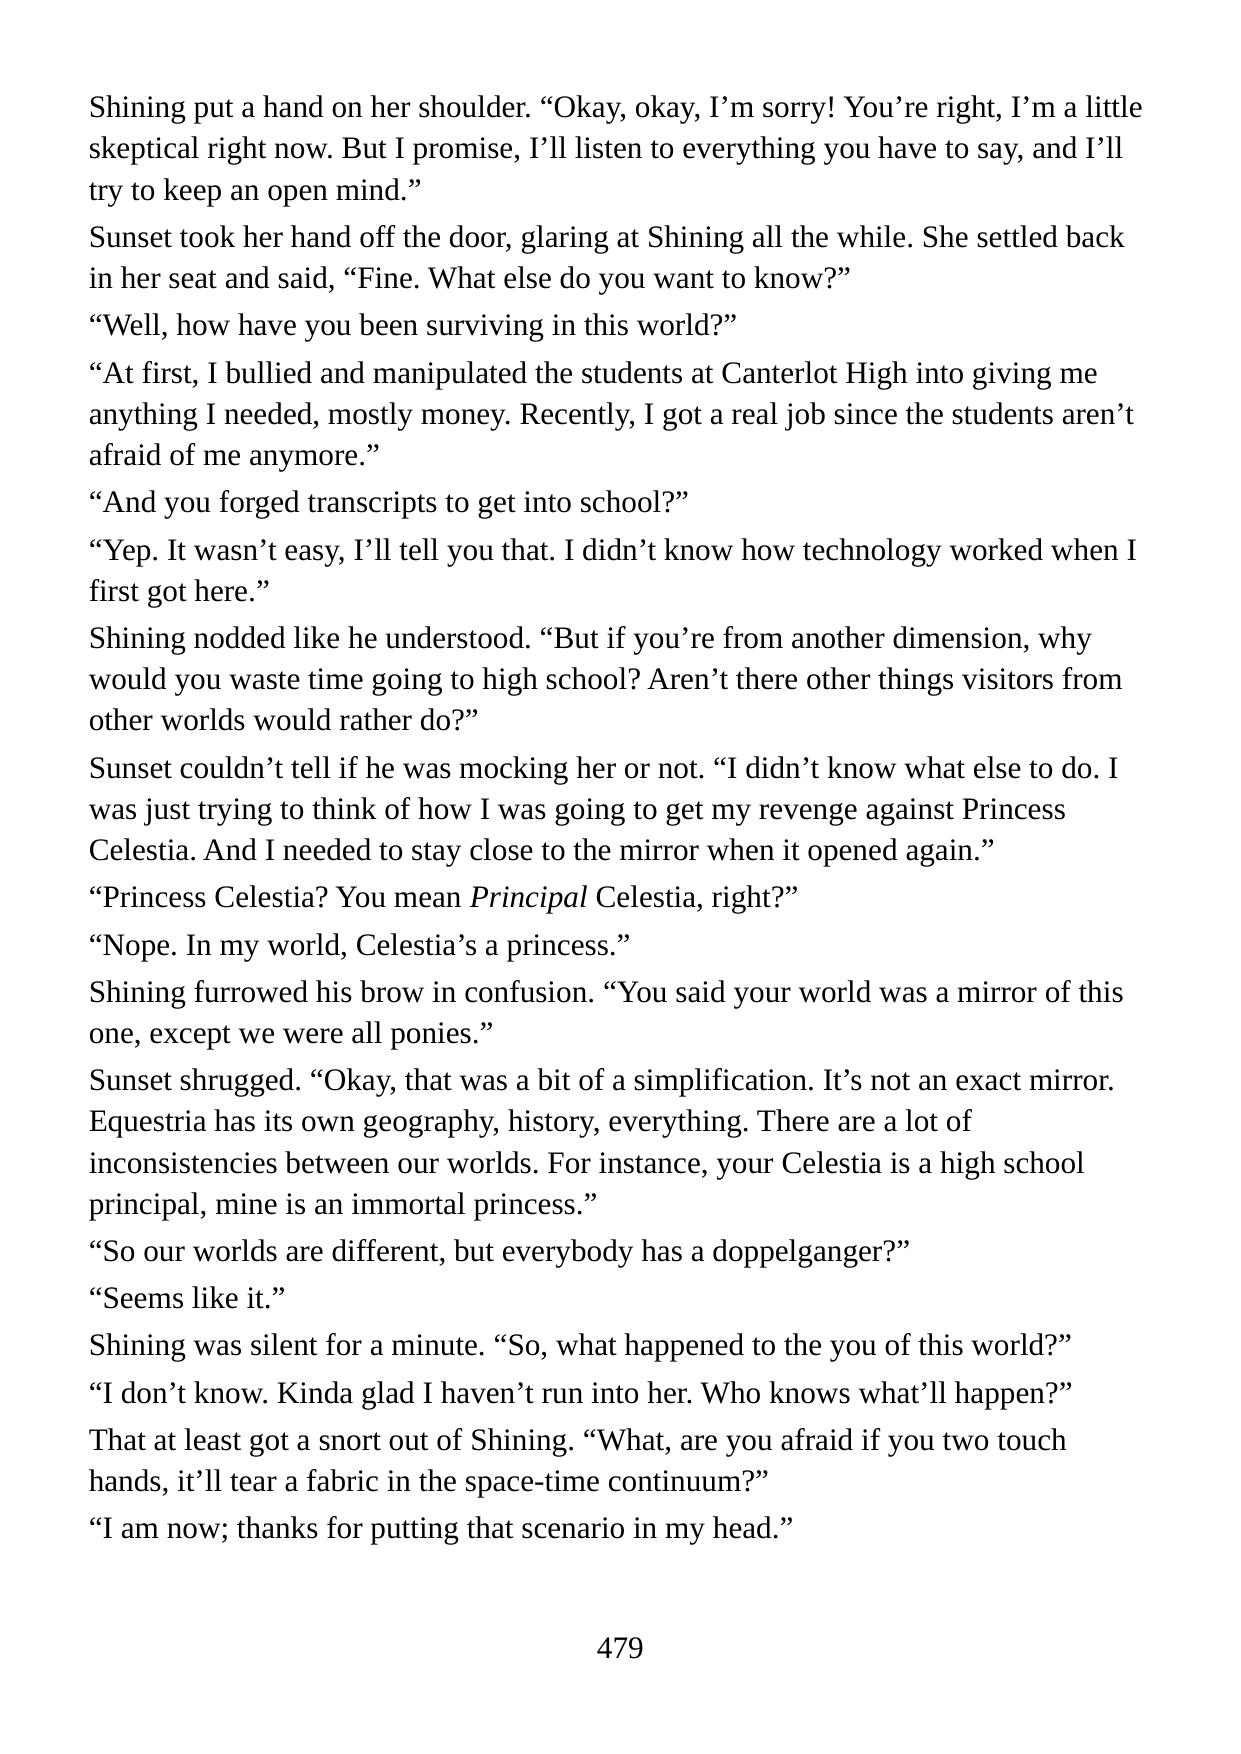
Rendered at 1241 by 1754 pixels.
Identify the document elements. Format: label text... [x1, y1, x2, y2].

text “So our worlds are different, but everybody has a doppelganger?” [88, 1232, 1152, 1268]
text That at least got a snort out of Shining. “What, are you afraid if you two touch hands, it’ll tear a fabric in the space-time continuum?” [88, 1421, 1152, 1498]
text “Princess Celestia? You mean Principal Celestia, right?” [88, 878, 1152, 914]
text “Seems like it.” [88, 1279, 1152, 1315]
text Shining put a hand on her shoulder. “Okay, okay, I’m sorry! You’re right, I’m a little skeptical right now. But I promise, I’ll listen to everything you have to say, and I’ll try to keep an open mind.” [88, 88, 1152, 207]
text “Yep. It wasn’t easy, I’ll tell you that. I didn’t know how technology worked when I first got here.” [88, 531, 1152, 608]
text Sunset took her hand off the door, glaring at Shining all the while. She settled back in her seat and said, “Fine. What else do you want to know?” [88, 218, 1152, 295]
text “And you forged transcripts to get into school?” [88, 483, 1152, 519]
text “I am now; thanks for putting that scenario in my head.” [88, 1509, 1152, 1545]
text Sunset couldn’t tell if he was mocking her or not. “I didn’t know what else to do. I was just trying to think of how I was going to get my revenge against Princess Celestia. And I needed to stay close to the mirror when it opened again.” [88, 749, 1152, 867]
text Shining nodded like he understood. “But if you’re from another dimension, why would you waste time going to high school? Aren’t there other things visitors from other worlds would rather do?” [88, 619, 1152, 738]
text Shining furrowed his brow in confusion. “You said your world was a mirror of this one, except we were all ponies.” [88, 973, 1152, 1050]
text Sunset shrugged. “Okay, that was a bit of a simplification. It’s not an exact mirror. Equestria has its own geography, history, everything. There are a lot of inconsistencies between our worlds. For instance, your Celestia is a high school principal, mine is an immortal princess.” [88, 1061, 1152, 1221]
text “Well, how have you been surviving in this world?” [88, 307, 1152, 343]
text “Nope. In my world, Celestia’s a princess.” [88, 926, 1152, 962]
text “At first, I bullied and manipulated the students at Canterlot High into giving me anything I needed, mostly money. Recently, I got a real job since the students aren’t afraid of me anymore.” [88, 354, 1152, 472]
text Shining was silent for a minute. “So, what happened to the you of this world?” [88, 1327, 1152, 1363]
text “I don’t know. Kinda glad I haven’t run into her. Who knows what’ll happen?” [88, 1374, 1152, 1410]
